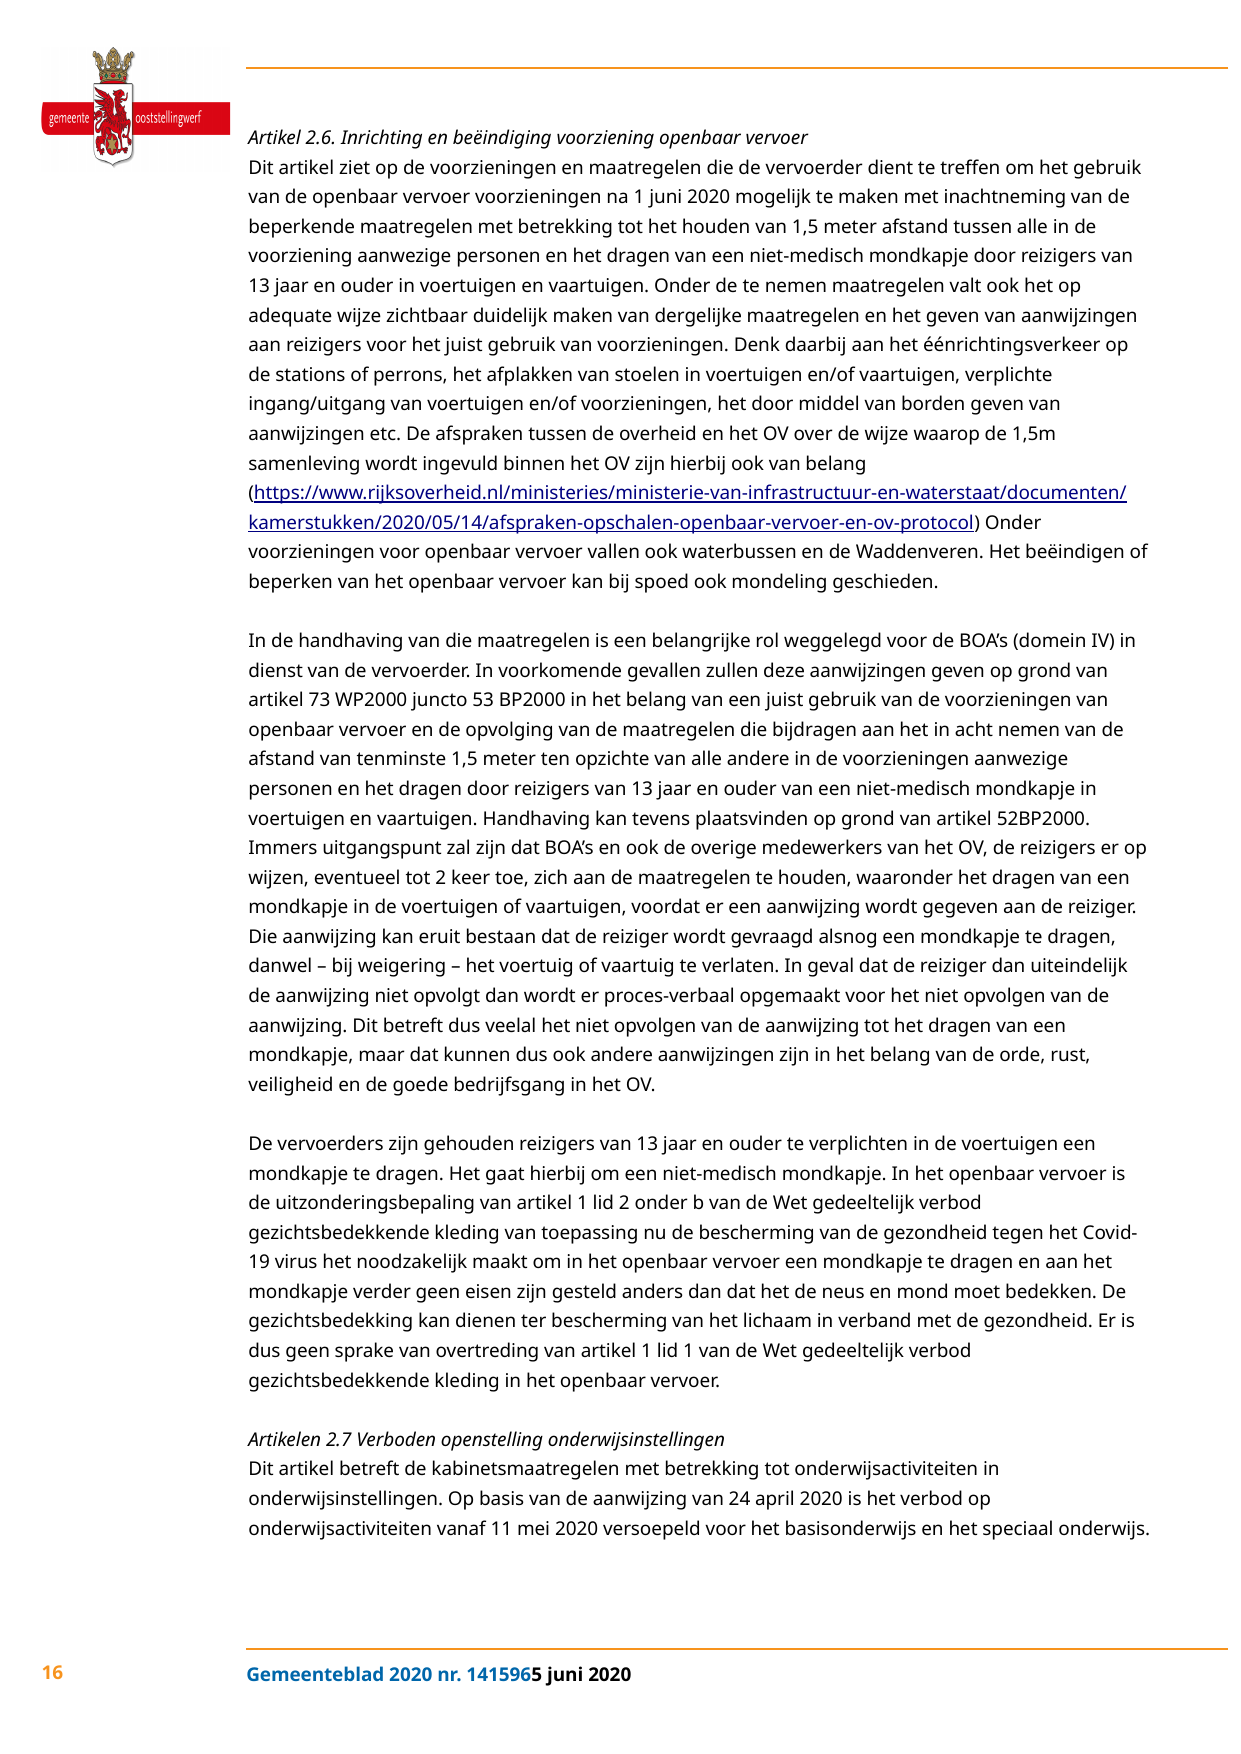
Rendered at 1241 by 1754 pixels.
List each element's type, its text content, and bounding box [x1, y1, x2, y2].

text Artikelen 2.7 Verboden openstelling onderwijsinstellingen [248, 1426, 1152, 1452]
text Immers uitgangspunt zal zijn dat BOA’s en ook de overige medewerkers van het OV, de reizigers er op wijzen, eventueel tot 2 keer toe, zich aan de maatregelen te houden, waaronder het dragen van een mondkapje in de voertuigen of vaartuigen, voordat er een aanwijzing wordt gegeven aan de reiziger. Die aanwijzing kan eruit bestaan dat de reiziger wordt gevraagd alsnog een mondkapje te dragen, danwel – bij weigering – het voertuig of vaartuig te verlaten. In geval dat de reiziger dan uiteindelijk de aanwijzing niet opvolgt dan wordt er proces-verbaal opgemaakt voor het niet opvolgen van de aanwijzing. Dit betreft dus veelal het niet opvolgen van de aanwijzing tot het dragen van een mondkapje, maar dat kunnen dus ook andere aanwijzingen zijn in het belang van de orde, rust, veiligheid en de goede bedrijfsgang in het OV. [248, 834, 1152, 1097]
text Artikel 2.6. Inrichting en beëindiging voorziening openbaar vervoer [248, 124, 1152, 150]
text Dit artikel ziet op de voorzieningen en maatregelen die de vervoerder dient te treffen om het gebruik van de openbaar vervoer voorzieningen na 1 juni 2020 mogelijk te maken met inachtneming van de beperkende maatregelen met betrekking tot het houden van 1,5 meter afstand tussen alle in de voorziening aanwezige personen en het dragen van een niet-medisch mondkapje door reizigers van 13 jaar en ouder in voertuigen en vaartuigen. Onder de te nemen maatregelen valt ook het op adequate wijze zichtbaar duidelijk maken van dergelijke maatregelen en het geven van aanwijzingen aan reizigers voor het juist gebruik van voorzieningen. Denk daarbij aan het éénrichtingsverkeer op de stations of perrons, het afplakken van stoelen in voertuigen en/of vaartuigen, verplichte ingang/uitgang van voertuigen en/of voorzieningen, het door middel van borden geven van aanwijzingen etc. De afspraken tussen de overheid en het OV over de wijze waarop de 1,5m samenleving wordt ingevuld binnen het OV zijn hierbij ook van belang (https://www.rijksoverheid.nl/ministeries/ministerie-van-infrastructuur-en-waterstaat/documenten/kamerstukken/2020/05/14/afspraken-opschalen-openbaar-vervoer-en-ov-protocol) Onder voorzieningen voor openbaar vervoer vallen ook waterbussen en de Waddenveren. Het beëindigen of beperken van het openbaar vervoer kan bij spoed ook mondeling geschieden. [248, 154, 1152, 594]
picture [41, 47, 231, 172]
text De vervoerders zijn gehouden reizigers van 13 jaar en ouder te verplichten in de voertuigen een mondkapje te dragen. Het gaat hierbij om een niet-medisch mondkapje. In het openbaar vervoer is de uitzonderingsbepaling van artikel 1 lid 2 onder b van de Wet gedeeltelijk verbod gezichtsbedekkende kleding van toepassing nu de bescherming van de gezondheid tegen het Covid-19 virus het noodzakelijk maakt om in het openbaar vervoer een mondkapje te dragen en aan het mondkapje verder geen eisen zijn gesteld anders dan dat het de neus en mond moet bedekken. De gezichtsbedekking kan dienen ter bescherming van het lichaam in verband met de gezondheid. Er is dus geen sprake van overtreding van artikel 1 lid 1 van de Wet gedeeltelijk verbod gezichtsbedekkende kleding in het openbaar vervoer. [248, 1130, 1152, 1393]
text In de handhaving van die maatregelen is een belangrijke rol weggelegd voor de BOA’s (domein IV) in dienst van de vervoerder. In voorkomende gevallen zullen deze aanwijzingen geven op grond van artikel 73 WP2000 juncto 53 BP2000 in het belang van een juist gebruik van de voorzieningen van openbaar vervoer en de opvolging van de maatregelen die bijdragen aan het in acht nemen van de afstand van tenminste 1,5 meter ten opzichte van alle andere in de voorzieningen aanwezige personen en het dragen door reizigers van 13 jaar en ouder van een niet-medisch mondkapje in voertuigen en vaartuigen. Handhaving kan tevens plaatsvinden op grond van artikel 52BP2000. [248, 627, 1152, 831]
text Dit artikel betreft de kabinetsmaatregelen met betrekking tot onderwijsactiviteiten in onderwijsinstellingen. Op basis van de aanwijzing van 24 april 2020 is het verbod op onderwijsactiviteiten vanaf 11 mei 2020 versoepeld voor het basisonderwijs en het speciaal onderwijs. [248, 1456, 1152, 1541]
